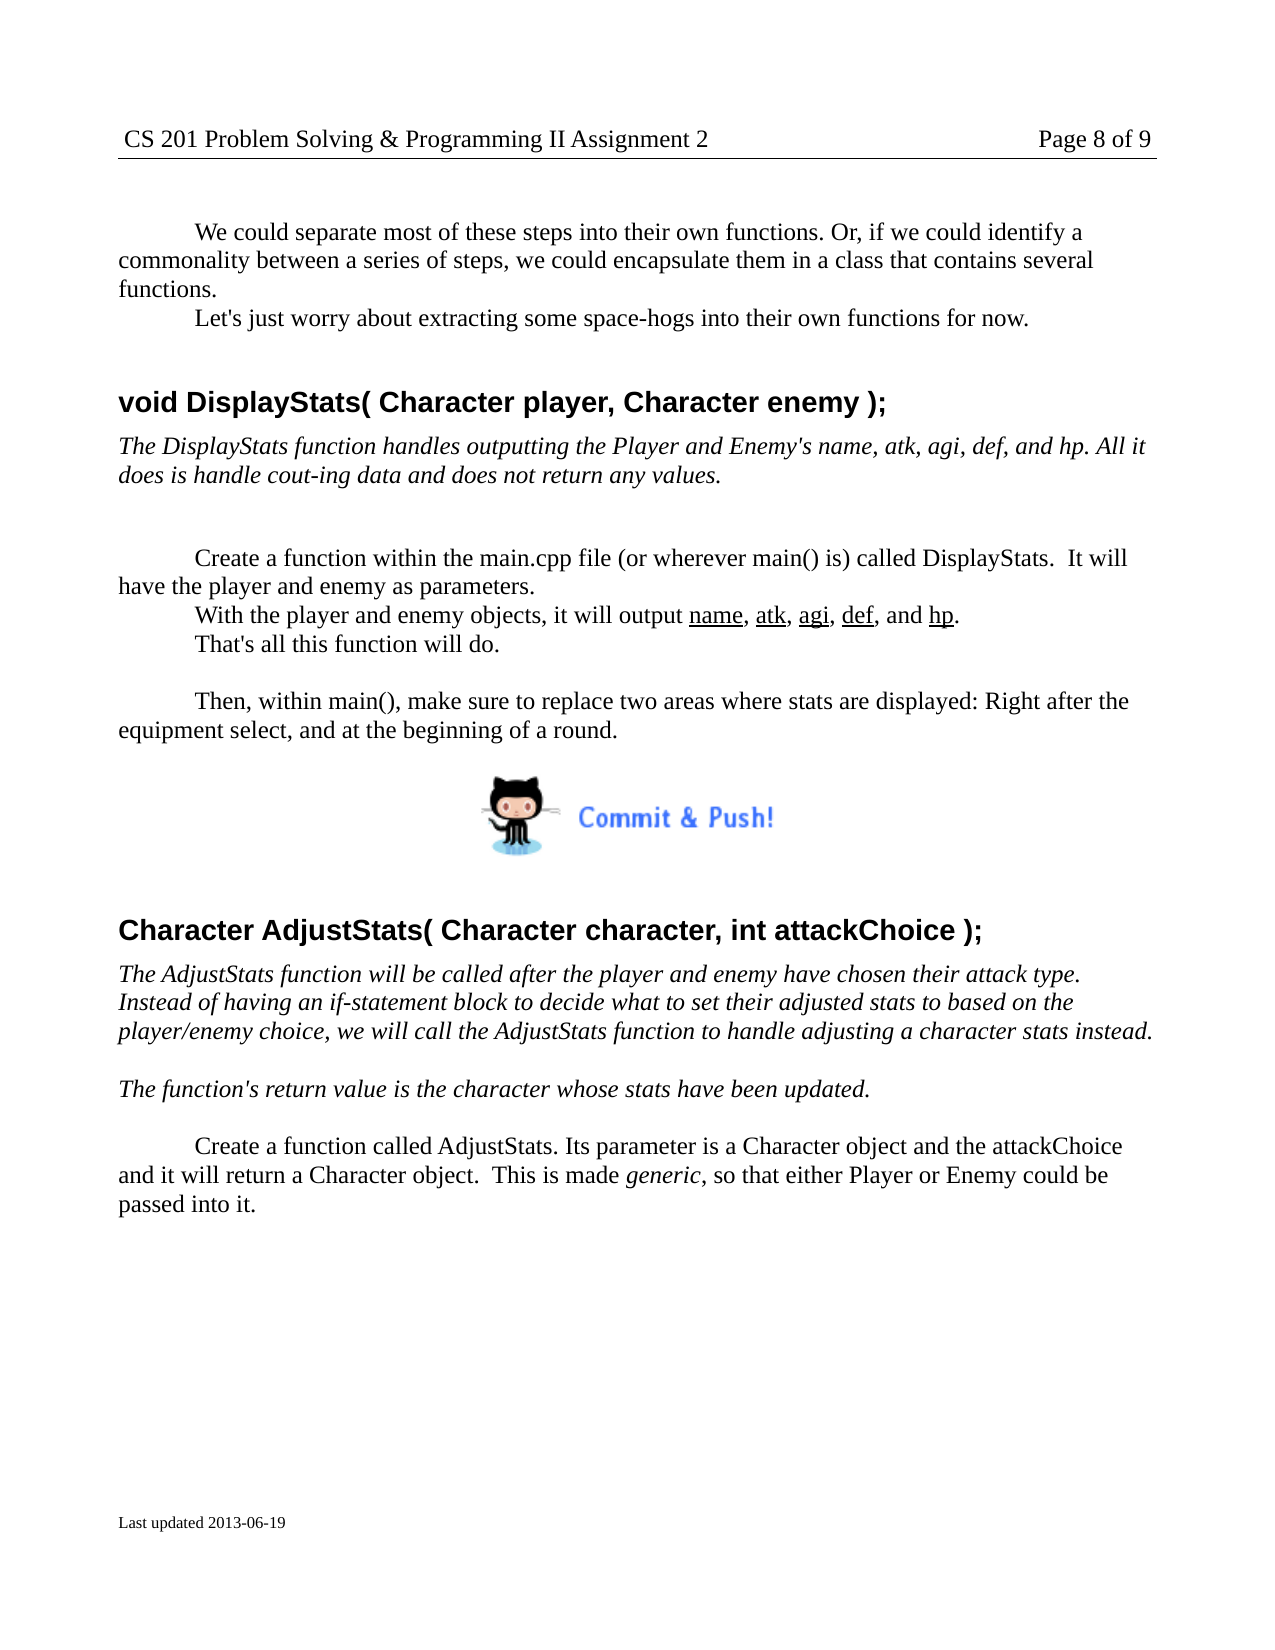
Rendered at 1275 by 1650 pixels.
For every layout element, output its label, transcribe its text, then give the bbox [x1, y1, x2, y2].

text With the player and enemy objects, it will output name, atk, agi, def, and hp. [118, 600, 1157, 629]
text Create a function called AdjustStats. Its parameter is a Character object and the attackChoice and it will return a Character object. This is made generic, so that either Player or Enemy could be passed into it. [118, 1131, 1157, 1217]
picture [481, 772, 794, 861]
subtitle Character AdjustStats( Character character, int attackChoice ); [118, 913, 1157, 946]
text Create a function within the main.cpp file (or wherever main() is) called DisplayStats. It will have the player and enemy as parameters. [118, 543, 1157, 600]
text That's all this function will do. [118, 629, 1157, 658]
text The function's return value is the character whose stats have been updated. [118, 1074, 1157, 1102]
text The AdjustStats function will be called after the player and enemy have chosen their attack type. Instead of having an if-statement block to decide what to set their adjusted stats to based on the player/enemy choice, we will call the AdjustStats function to handle adjusting a character stats instead. [118, 959, 1157, 1045]
text We could separate most of these steps into their own functions. Or, if we could identify a commonality between a series of steps, we could encapsulate them in a class that contains several functions. [118, 217, 1157, 303]
text Then, within main(), make sure to replace two areas where stats are displayed: Right after the equipment select, and at the beginning of a round. [118, 686, 1157, 744]
text The DisplayStats function handles outputting the Player and Enemy's name, atk, agi, def, and hp. All it does is handle cout-ing data and does not return any values. [118, 431, 1157, 489]
text Let's just worry about extracting some space-hogs into their own functions for now. [118, 303, 1157, 332]
subtitle void DisplayStats( Character player, Character enemy ); [118, 385, 1157, 419]
